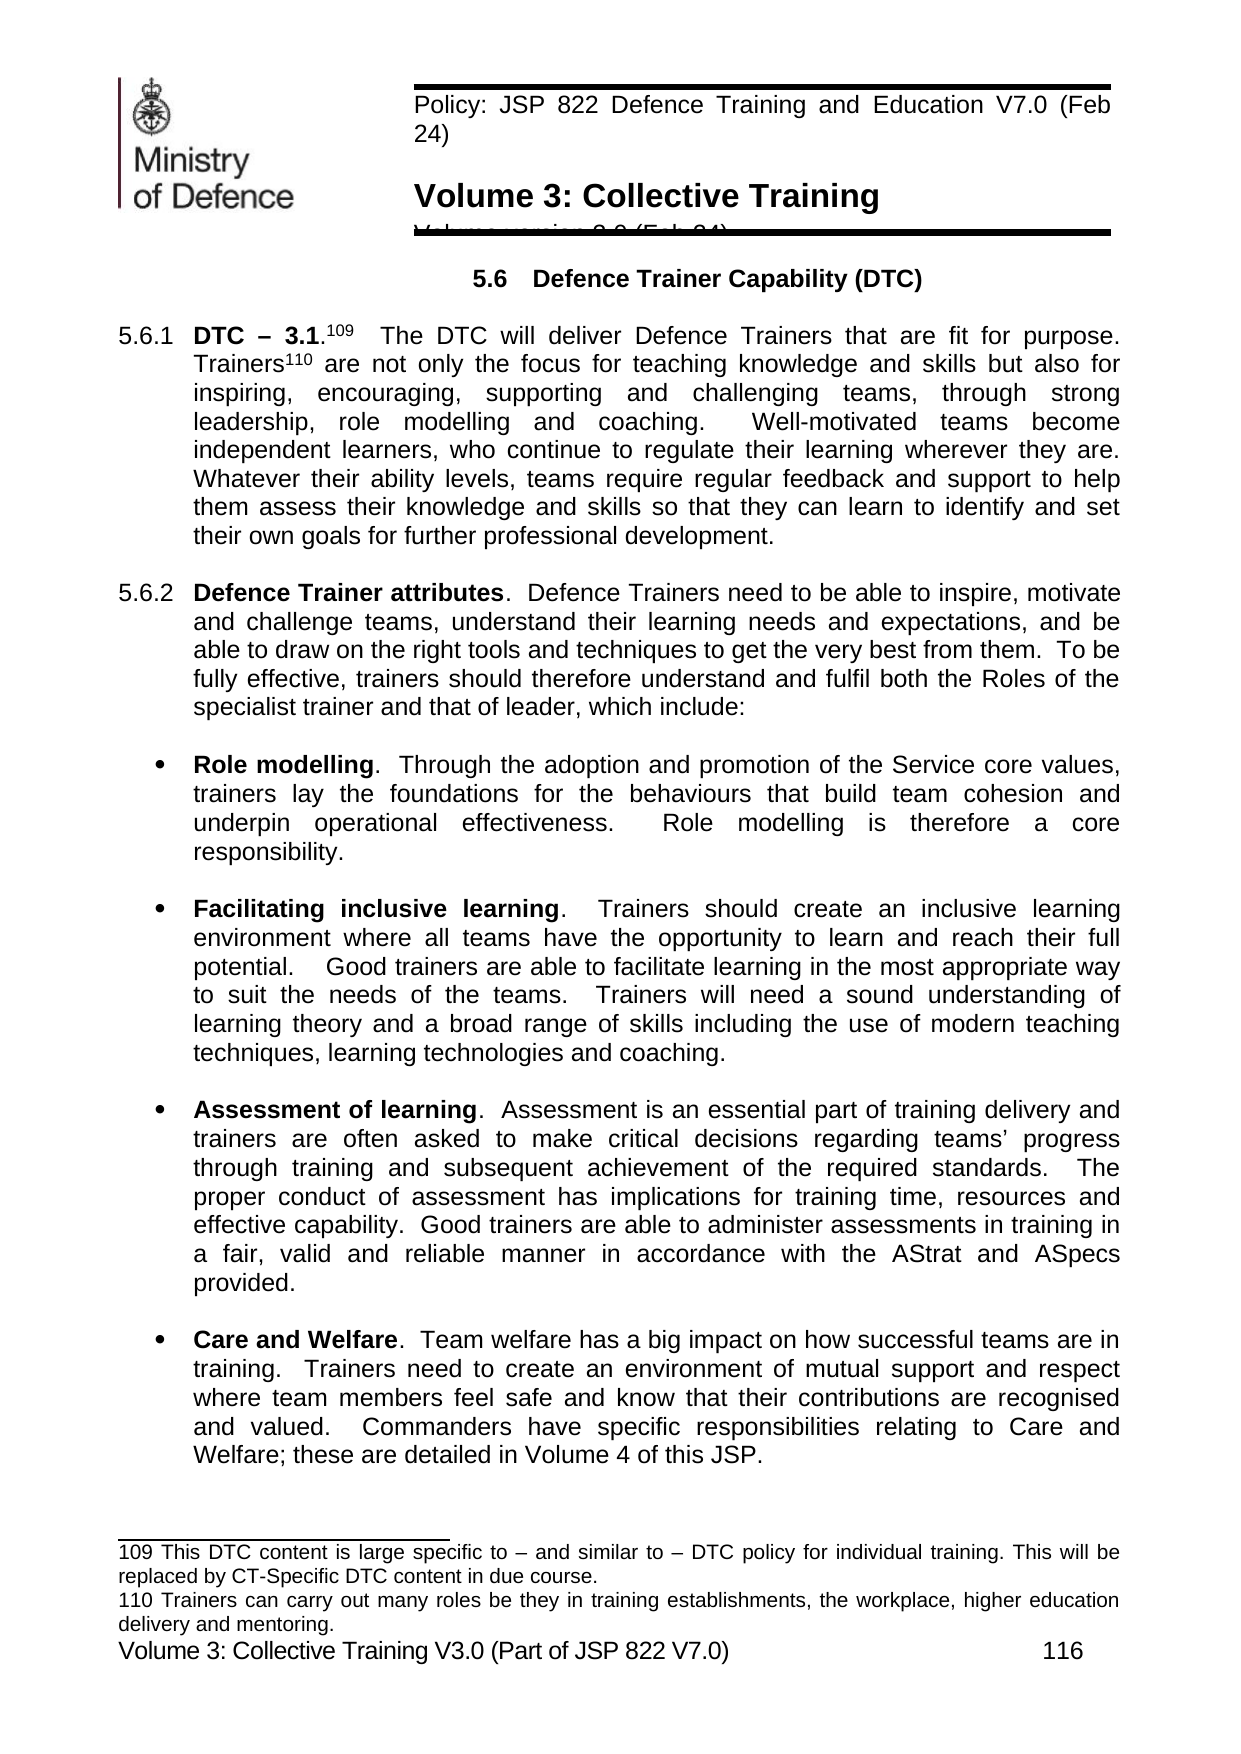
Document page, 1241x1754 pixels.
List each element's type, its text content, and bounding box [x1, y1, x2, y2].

subtitle DTC – 3.1. The DTC will deliver Defence Trainers that are fit for purpose. Trainers are not only the focus for teaching knowledge and skills but also for inspiring, encouraging, supporting and challenging teams, through strong leadership, role modelling and coaching. Well-motivated teams become independent learners, who continue to regulate their learning wherever they are. Whatever their ability levels, teams require regular feedback and support to help them assess their knowledge and skills so that they can learn to identify and set their own goals for further professional development. [118, 322, 1122, 550]
subtitle Defence Trainer Capability (DTC) [472, 264, 1122, 293]
list Assessment of learning. Assessment is an essential part of training delivery and trainers are often asked to make critical decisions regarding teams’ progress through training and subsequent achievement of the required standards. The proper conduct of assessment has implications for training time, resources and effective capability. Good trainers are able to administer assessments in training in a fair, valid and reliable manner in accordance with the AStrat and ASpecs provided. [156, 1095, 1122, 1297]
text This DTC content is large specific to – and similar to – DTC policy for individual training. This will be replaced by CT-Specific DTC content in due course. [118, 1540, 1122, 1588]
list Care and Welfare. Team welfare has a big impact on how successful teams are in training. Trainers need to create an environment of mutual support and respect where team members feel safe and know that their contributions are recognised and valued. Commanders have specific responsibilities relating to Care and Welfare; these are detailed in Volume 4 of this JSP. [156, 1325, 1122, 1469]
subtitle Defence Trainer attributes. Defence Trainers need to be able to inspire, motivate and challenge teams, understand their learning needs and expectations, and be able to draw on the right tools and techniques to get the very best from them. To be fully effective, trainers should therefore understand and fulfil both the Roles of the specialist trainer and that of leader, which include: [118, 579, 1122, 721]
list Role modelling. Through the adoption and promotion of the Service core values, trainers lay the foundations for the behaviours that build team cohesion and underpin operational effectiveness. Role modelling is therefore a core responsibility. [156, 750, 1122, 865]
text Trainers can carry out many roles be they in training establishments, the workplace, higher education delivery and mentoring. [118, 1588, 1122, 1636]
list Facilitating inclusive learning. Trainers should create an inclusive learning environment where all teams have the opportunity to learn and reach their full potential. Good trainers are able to facilitate learning in the most appropriate way to suit the needs of the teams. Trainers will need a sound understanding of learning theory and a broad range of skills including the use of modern teaching techniques, learning technologies and coaching. [156, 894, 1122, 1067]
